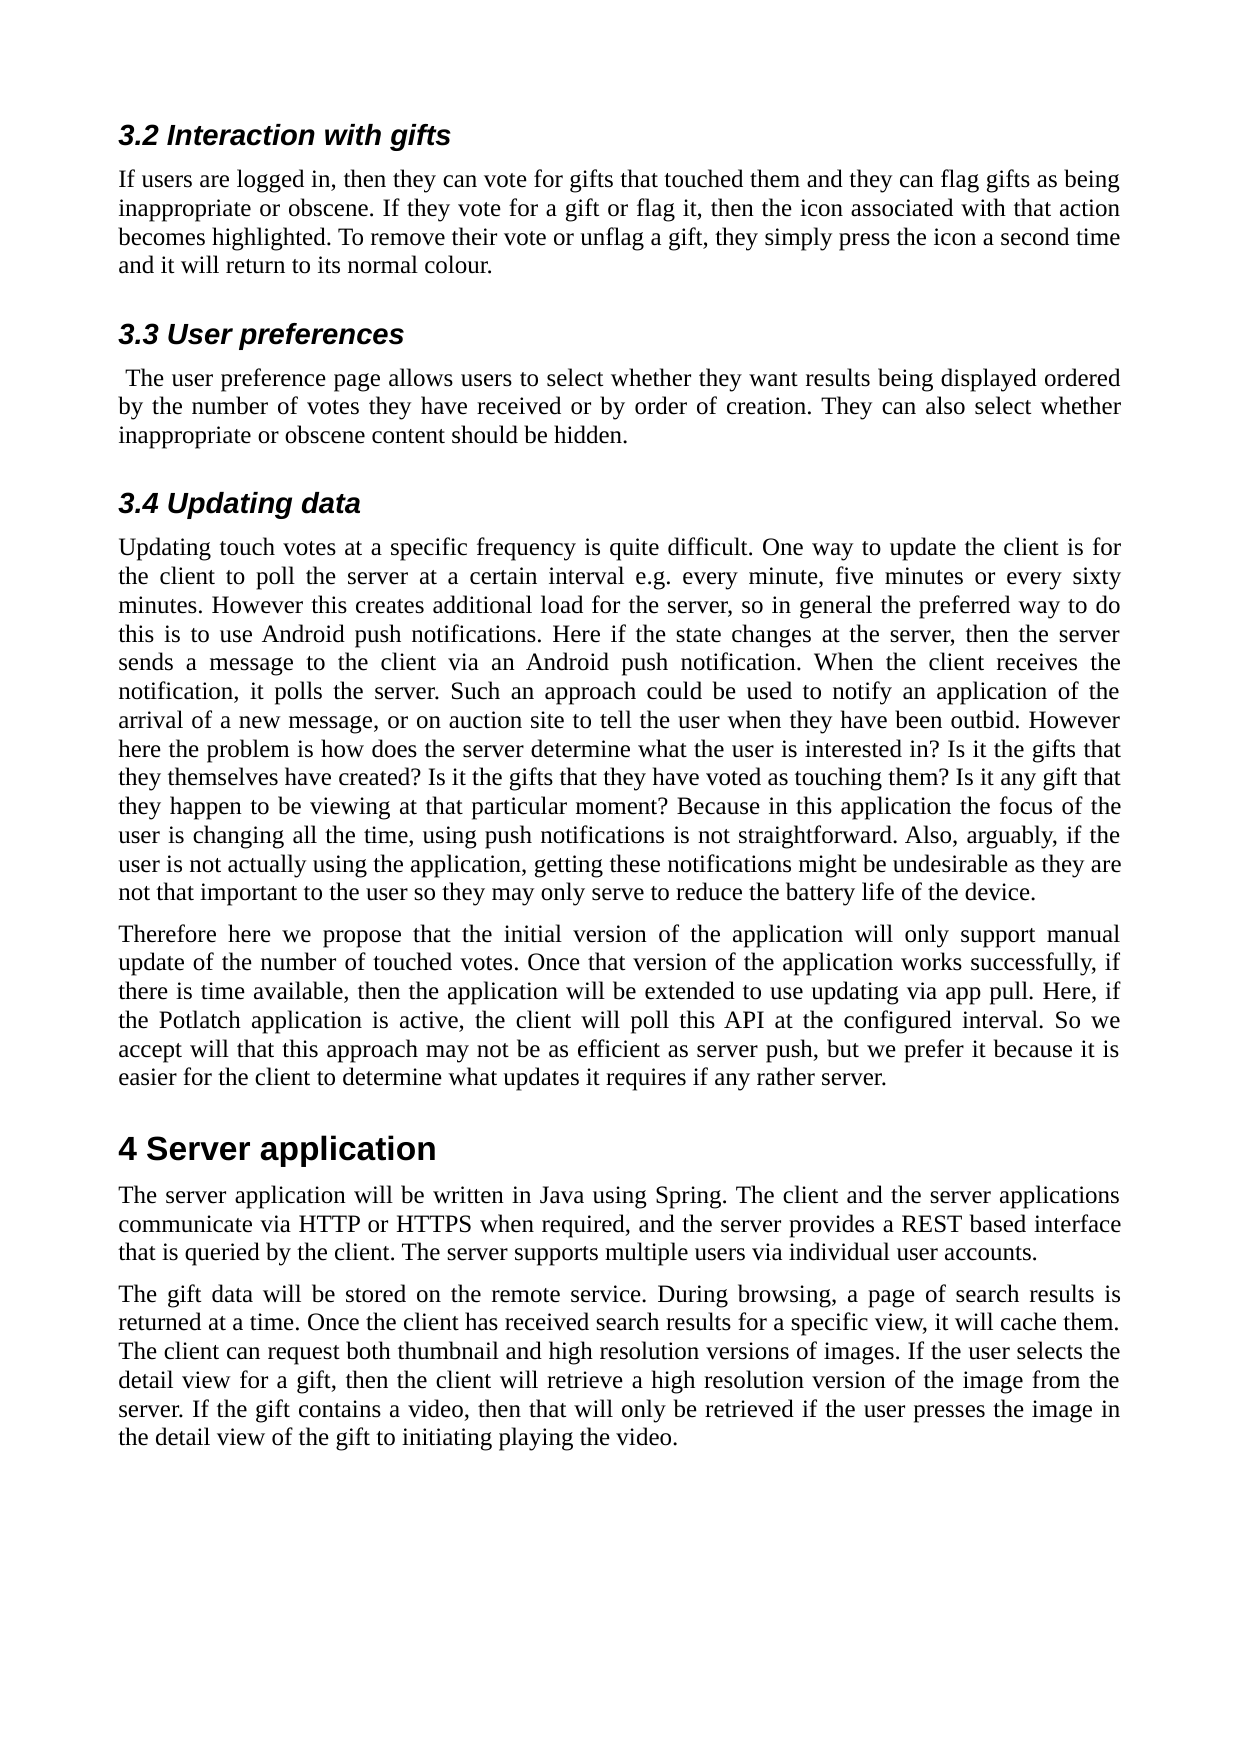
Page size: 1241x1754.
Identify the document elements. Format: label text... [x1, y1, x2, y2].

subtitle 4 Server application [118, 1129, 1122, 1167]
text The server application will be written in Java using Spring. The client and the server applications communicate via HTTP or HTTPS when required, and the server provides a REST based interface that is queried by the client. The server supports multiple users via individual user accounts. [118, 1180, 1122, 1266]
subtitle 3.4 Updating data [118, 486, 1122, 520]
text The gift data will be stored on the remote service. During browsing, a page of search results is returned at a time. Once the client has received search results for a specific view, it will cache them. The client can request both thumbnail and high resolution versions of images. If the user selects the detail view for a gift, then the client will retrieve a high resolution version of the image from the server. If the gift contains a video, then that will only be retrieved if the user presses the image in the detail view of the gift to initiating playing the video. [118, 1279, 1122, 1451]
text If users are logged in, then they can vote for gifts that touched them and they can flag gifts as being inappropriate or obscene. If they vote for a gift or flag it, then the icon associated with that action becomes highlighted. To remove their vote or unflag a gift, they simply press the icon a second time and it will return to its normal colour. [118, 164, 1122, 279]
text The user preference page allows users to select whether they want results being displayed ordered by the number of votes they have received or by order of creation. They can also select whether inappropriate or obscene content should be hidden. [118, 363, 1122, 449]
text Updating touch votes at a specific frequency is quite difficult. One way to update the client is for the client to poll the server at a certain interval e.g. every minute, five minutes or every sixty minutes. However this creates additional load for the server, so in general the preferred way to do this is to use Android push notifications. Here if the state changes at the server, then the server sends a message to the client via an Android push notification. When the client receives the notification, it polls the server. Such an approach could be used to notify an application of the arrival of a new message, or on auction site to tell the user when they have been outbid. However here the problem is how does the server determine what the user is interested in? Is it the gifts that they themselves have created? Is it the gifts that they have voted as touching them? Is it any gift that they happen to be viewing at that particular moment? Because in this application the focus of the user is changing all the time, using push notifications is not straightforward. Also, arguably, if the user is not actually using the application, getting these notifications might be undesirable as they are not that important to the user so they may only serve to reduce the battery life of the device. [118, 532, 1122, 906]
subtitle 3.3 User preferences [118, 317, 1122, 350]
text Therefore here we propose that the initial version of the application will only support manual update of the number of touched votes. Once that version of the application works successfully, if there is time available, then the application will be extended to use updating via app pull. Here, if the Potlatch application is active, the client will poll this API at the configured interval. So we accept will that this approach may not be as efficient as server push, but we prefer it because it is easier for the client to determine what updates it requires if any rather server. [118, 919, 1122, 1091]
subtitle 3.2 Interaction with gifts [118, 118, 1122, 152]
